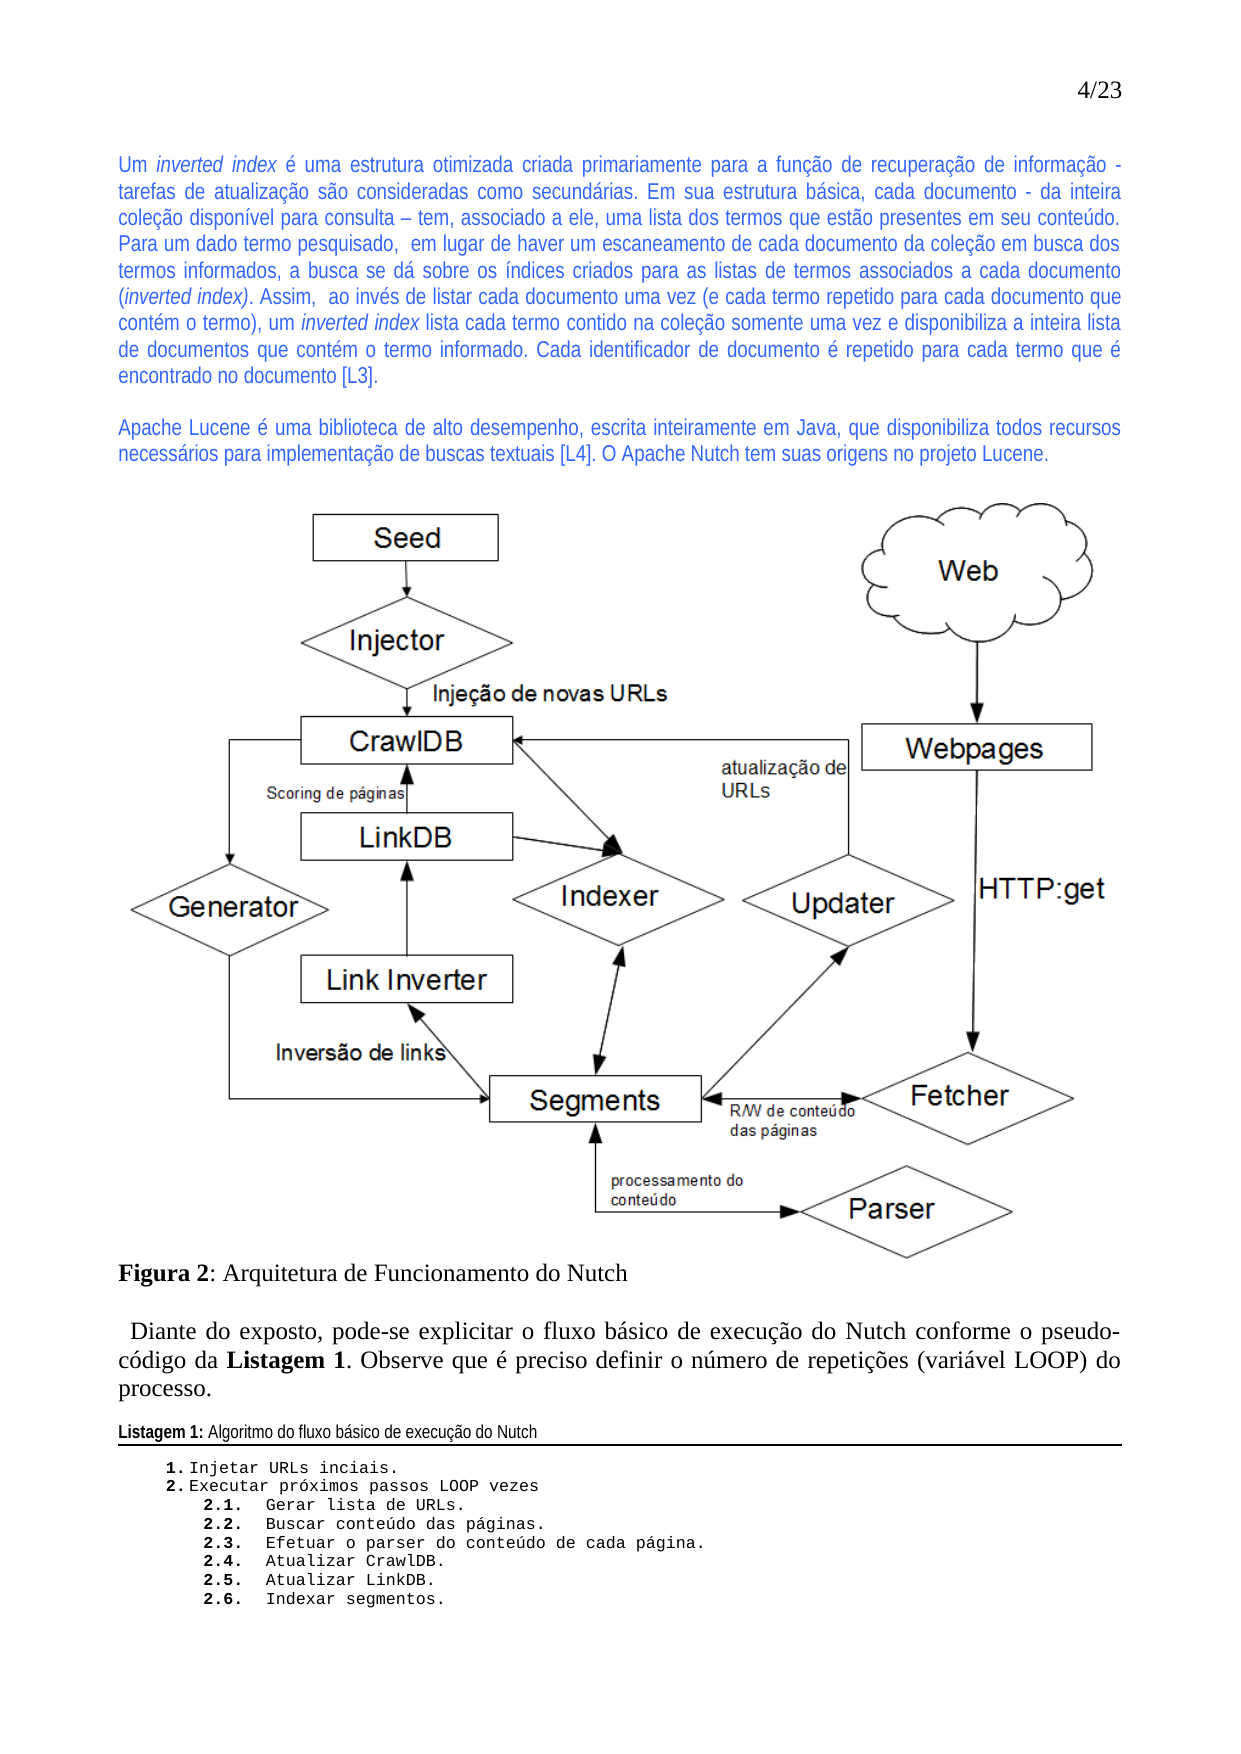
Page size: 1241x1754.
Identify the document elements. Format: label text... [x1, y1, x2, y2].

text Apache Lucene é uma biblioteca de alto desempenho, escrita inteiramente em Java, que disponibiliza todos recursos necessários para implementação de buscas textuais [L4]. O Apache Nutch tem suas origens no projeto Lucene. [118, 413, 1122, 466]
list Atualizar CrawlDB. [193, 1552, 1122, 1571]
list Gerar lista de URLs. [193, 1496, 1122, 1514]
list Listagem 1: Algoritmo do fluxo básico de execução do Nutch [118, 1421, 1122, 1444]
list Injetar URLs inciais. [156, 1458, 1122, 1477]
list Atualizar LinkDB. [193, 1571, 1122, 1589]
list Buscar conteúdo das páginas. [193, 1514, 1122, 1533]
list Executar próximos passos LOOP vezes [156, 1477, 1122, 1496]
list Efetuar o parser do conteúdo de cada página. [193, 1533, 1122, 1552]
text Um inverted index é uma estrutura otimizada criada primariamente para a função de recuperação de informação - tarefas de atualização são consideradas como secundárias. Em sua estrutura básica, cada documento - da inteira coleção disponível para consulta – tem, associado a ele, uma lista dos termos que estão presentes em seu conteúdo. Para um dado termo pesquisado, em lugar de haver um escaneamento de cada documento da coleção em busca dos termos informados, a busca se dá sobre os índices criados para as listas de termos associados a cada documento (inverted index). Assim, ao invés de listar cada documento uma vez (e cada termo repetido para cada documento que contém o termo), um inverted index lista cada termo contido na coleção somente uma vez e disponibiliza a inteira lista de documentos que contém o termo informado. Cada identificador de documento é repetido para cada termo que é encontrado no documento [L3]. [118, 151, 1122, 388]
list Indexar segmentos. [193, 1589, 1122, 1608]
picture [129, 503, 1123, 1259]
text Diante do exposto, pode-se explicitar o fluxo básico de execução do Nutch conforme o pseudo-código da Listagem 1. Observe que é preciso definir o número de repetições (variável LOOP) do processo. [118, 1316, 1122, 1402]
text Figura 2: Arquitetura de Funcionamento do Nutch [118, 1259, 1122, 1287]
